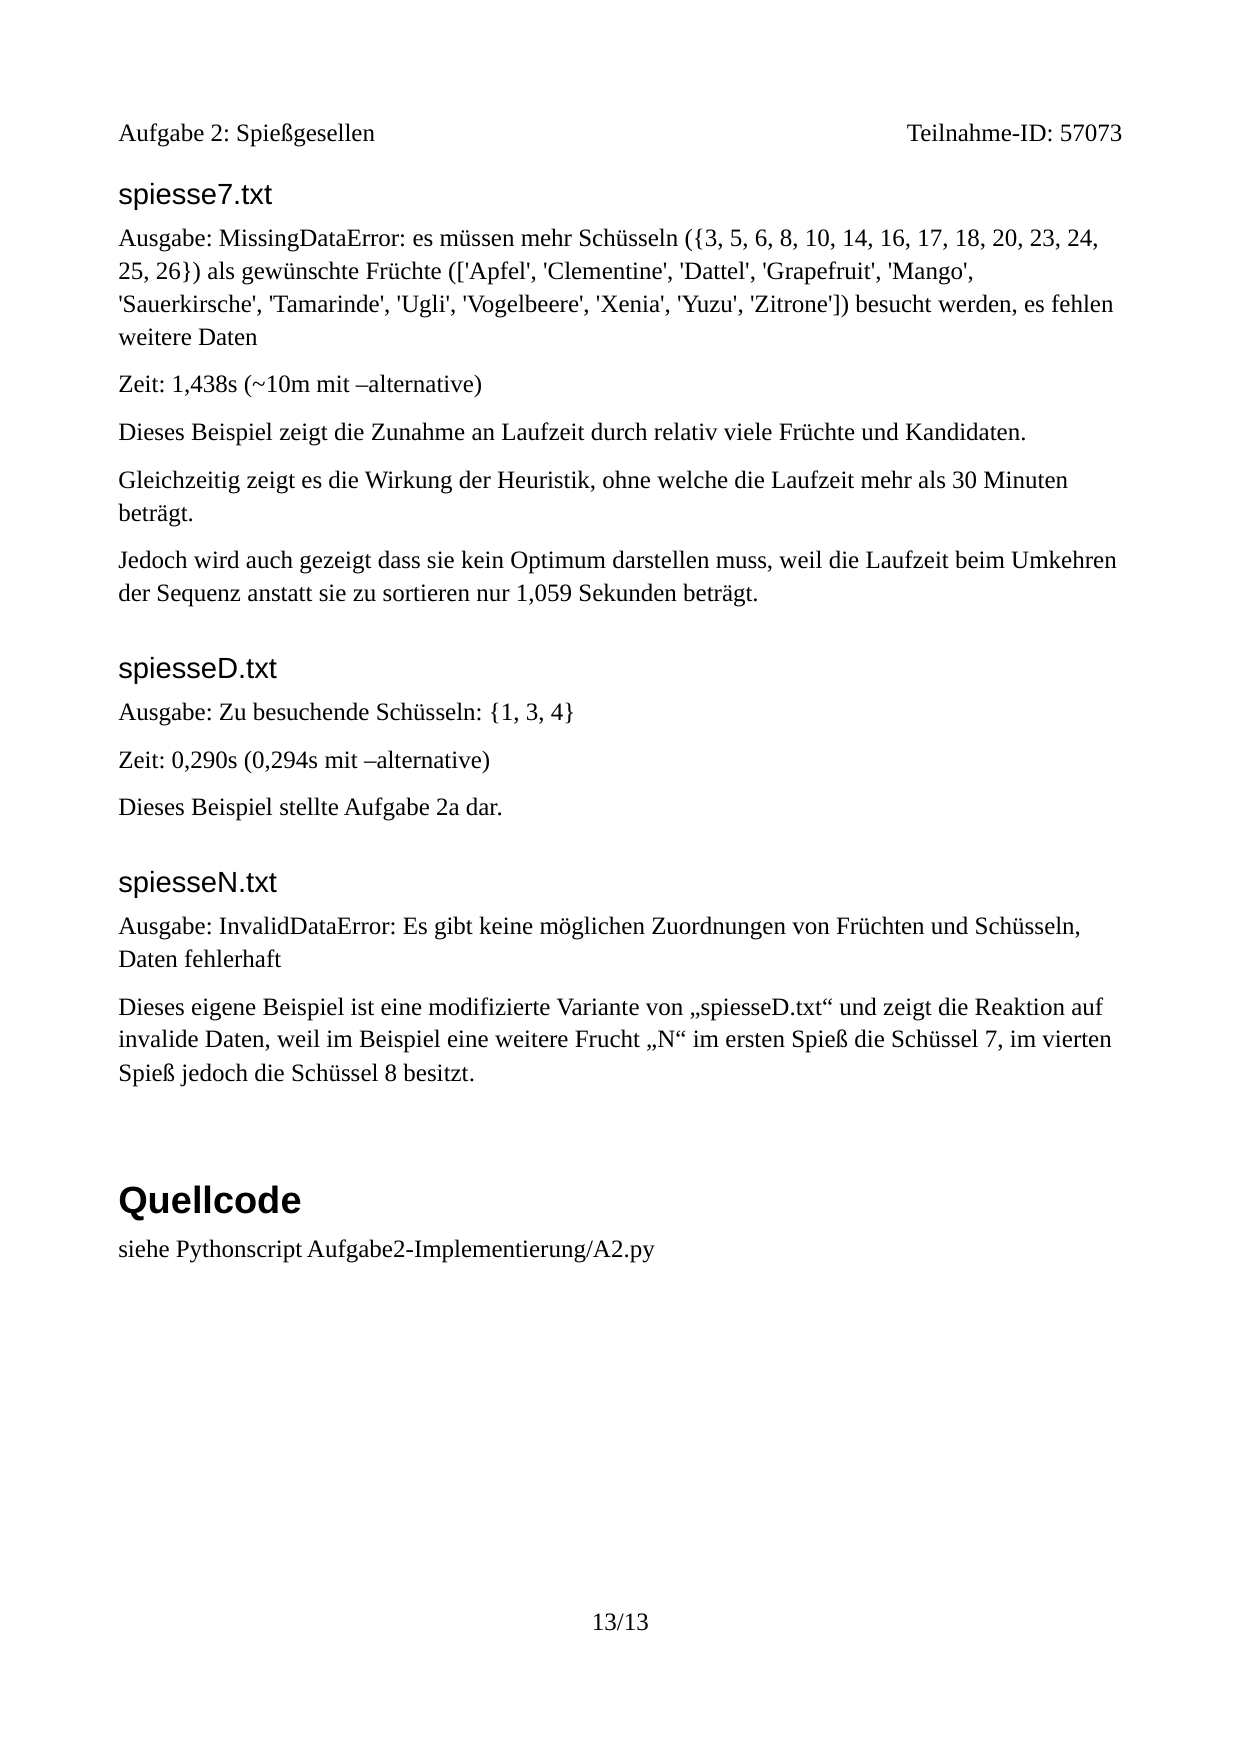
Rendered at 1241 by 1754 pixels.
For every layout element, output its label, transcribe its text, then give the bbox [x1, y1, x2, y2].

text Ausgabe: MissingDataError: es müssen mehr Schüsseln ({3, 5, 6, 8, 10, 14, 16, 17, 18, 20, 23, 24, 25, 26}) als gewünschte Früchte (['Apfel', 'Clementine', 'Dattel', 'Grapefruit', 'Mango', 'Sauerkirsche', 'Tamarinde', 'Ugli', 'Vogelbeere', 'Xenia', 'Yuzu', 'Zitrone']) besucht werden, es fehlen weitere Daten [118, 223, 1122, 351]
text Dieses eigene Beispiel ist eine modifizierte Variante von „spiesseD.txt“ und zeigt die Reaktion auf invalide Daten, weil im Beispiel eine weitere Frucht „N“ im ersten Spieß die Schüssel 7, im vierten Spieß jedoch die Schüssel 8 besitzt. [118, 992, 1122, 1086]
text Jedoch wird auch gezeigt dass sie kein Optimum darstellen muss, weil die Laufzeit beim Umkehren der Sequenz anstatt sie zu sortieren nur 1,059 Sekunden beträgt. [118, 545, 1122, 607]
text Zeit: 1,438s (~10m mit –alternative) [118, 369, 1122, 398]
subtitle spiesseD.txt [118, 651, 1122, 684]
subtitle spiesseN.txt [118, 865, 1122, 898]
subtitle Quellcode [118, 1178, 1122, 1221]
text siehe Pythonscript Aufgabe2-Implementierung/A2.py [118, 1234, 1122, 1263]
text Ausgabe: Zu besuchende Schüsseln: {1, 3, 4} [118, 697, 1122, 726]
text Dieses Beispiel zeigt die Zunahme an Laufzeit durch relativ viele Früchte und Kandidaten. [118, 417, 1122, 446]
text Ausgabe: InvalidDataError: Es gibt keine möglichen Zuordnungen von Früchten und Schüsseln, Daten fehlerhaft [118, 911, 1122, 973]
text Dieses Beispiel stellte Aufgabe 2a dar. [118, 792, 1122, 821]
text Gleichzeitig zeigt es die Wirkung der Heuristik, ohne welche die Laufzeit mehr als 30 Minuten beträgt. [118, 465, 1122, 527]
subtitle spiesse7.txt [118, 177, 1122, 210]
text Zeit: 0,290s (0,294s mit –alternative) [118, 745, 1122, 773]
